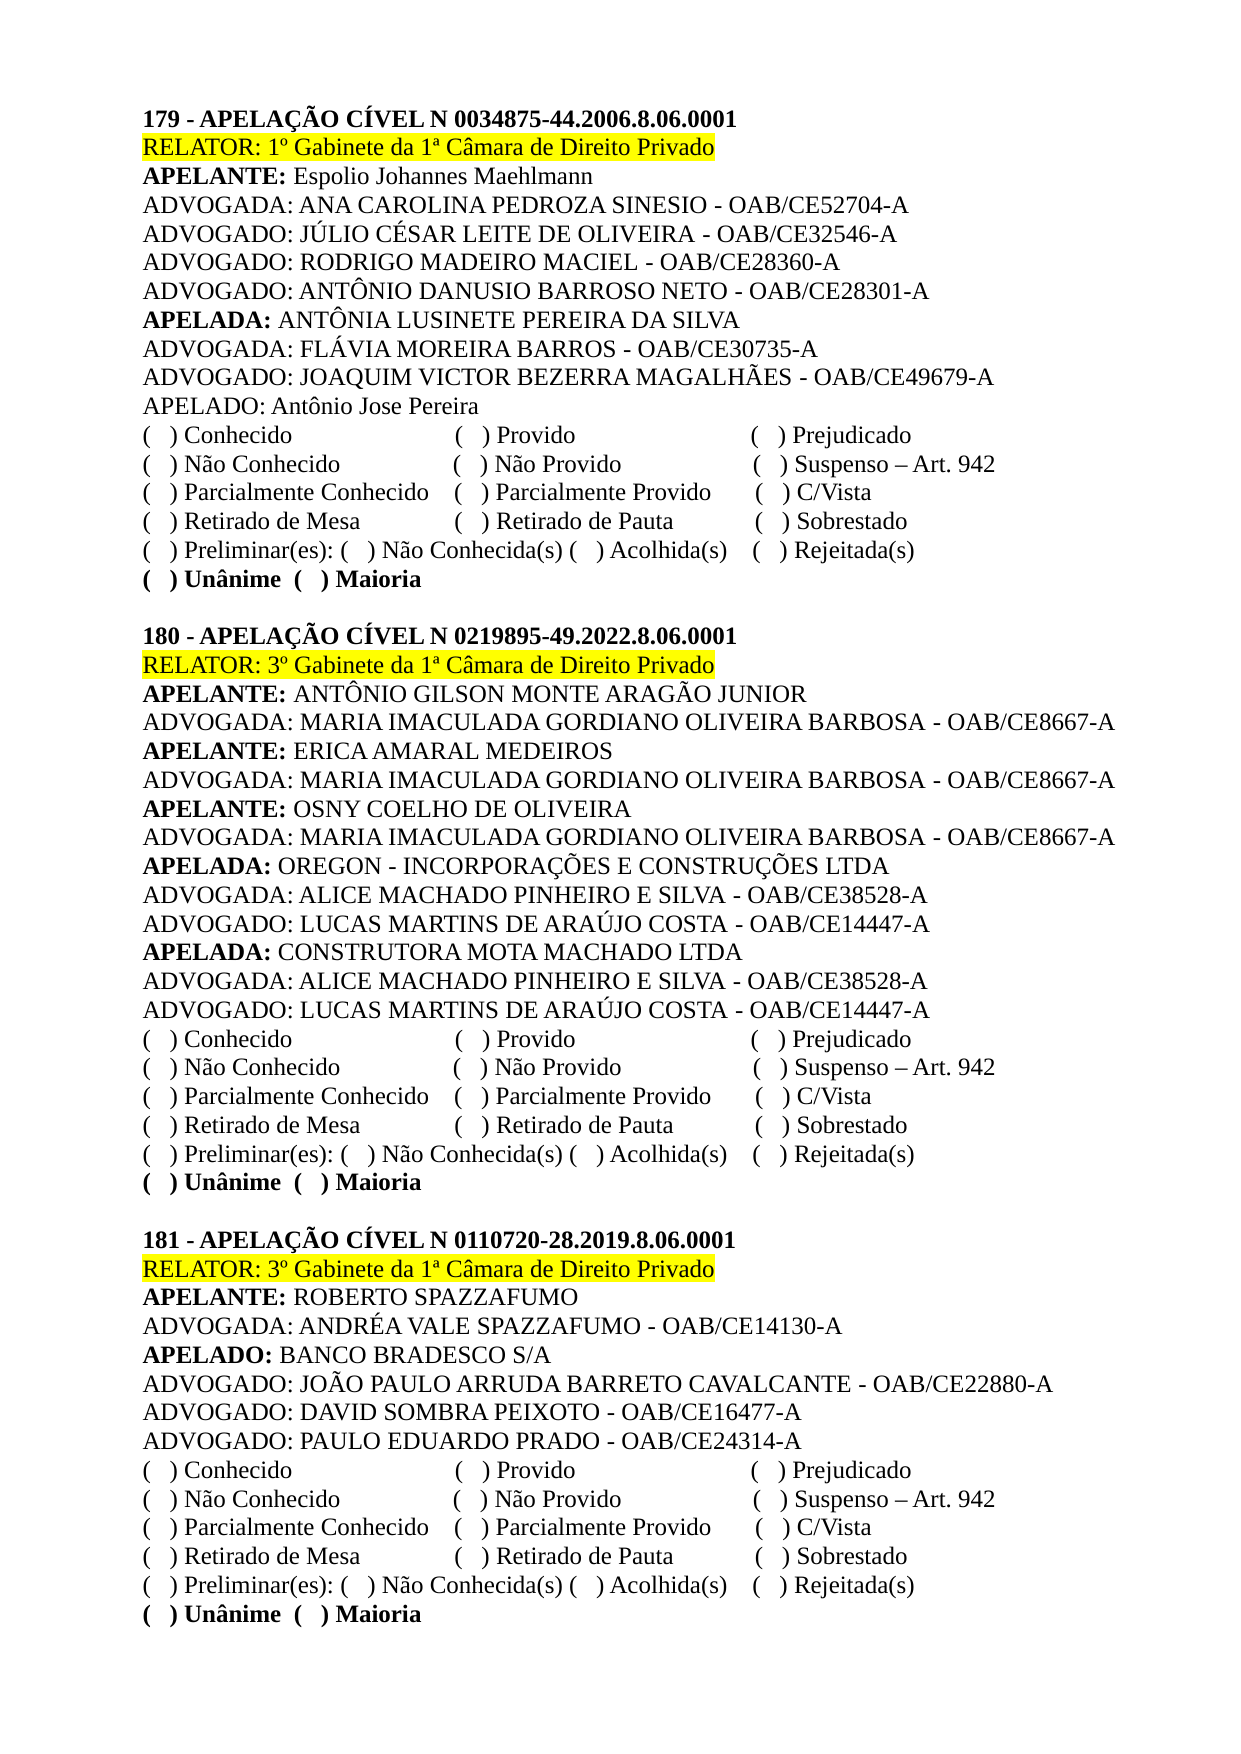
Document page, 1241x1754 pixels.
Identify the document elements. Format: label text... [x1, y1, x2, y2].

text ( ) Unânime ( ) Maioria [142, 1599, 1141, 1627]
text ( ) Retirado de Mesa ( ) Retirado de Pauta ( ) Sobrestado [142, 506, 1141, 535]
text ( ) Retirado de Mesa ( ) Retirado de Pauta ( ) Sobrestado [142, 1541, 1141, 1570]
text ( ) Parcialmente Conhecido ( ) Parcialmente Provido ( ) C/Vista [142, 477, 1141, 506]
text ( ) Não Conhecido ( ) Não Provido ( ) Suspenso – Art. 942 [142, 1052, 1141, 1081]
text 180 - APELAÇÃO CÍVEL N 0219895-49.2022.8.06.0001 RELATOR: 3º Gabinete da 1ª Câmara de Direito Privado APELANTE: ANTÔNIO GILSON MONTE ARAGÃO JUNIOR ADVOGADA: MARIA IMACULADA GORDIANO OLIVEIRA BARBOSA - OAB/CE8667-A APELANTE: ERICA AMARAL MEDEIROS ADVOGADA: MARIA IMACULADA GORDIANO OLIVEIRA BARBOSA - OAB/CE8667-A APELANTE: OSNY COELHO DE OLIVEIRA ADVOGADA: MARIA IMACULADA GORDIANO OLIVEIRA BARBOSA - OAB/CE8667-A APELADA: OREGON - INCORPORAÇÕES E CONSTRUÇÕES LTDA ADVOGADA: ALICE MACHADO PINHEIRO E SILVA - OAB/CE38528-A ADVOGADO: LUCAS MARTINS DE ARAÚJO COSTA - OAB/CE14447-A APELADA: CONSTRUTORA MOTA MACHADO LTDA ADVOGADA: ALICE MACHADO PINHEIRO E SILVA - OAB/CE38528-A ADVOGADO: LUCAS MARTINS DE ARAÚJO COSTA - OAB/CE14447-A ( ) Conhecido ( ) Provido ( ) Prejudicado [142, 621, 1141, 1052]
text ( ) Preliminar(es): ( ) Não Conhecida(s) ( ) Acolhida(s) ( ) Rejeitada(s) [142, 1570, 1141, 1599]
text 179 - APELAÇÃO CÍVEL N 0034875-44.2006.8.06.0001 RELATOR: 1º Gabinete da 1ª Câmara de Direito Privado APELANTE: Espolio Johannes Maehlmann ADVOGADA: ANA CAROLINA PEDROZA SINESIO - OAB/CE52704-A ADVOGADO: JÚLIO CÉSAR LEITE DE OLIVEIRA - OAB/CE32546-A ADVOGADO: RODRIGO MADEIRO MACIEL - OAB/CE28360-A ADVOGADO: ANTÔNIO DANUSIO BARROSO NETO - OAB/CE28301-A APELADA: ANTÔNIA LUSINETE PEREIRA DA SILVA ADVOGADA: FLÁVIA MOREIRA BARROS - OAB/CE30735-A ADVOGADO: JOAQUIM VICTOR BEZERRA MAGALHÃES - OAB/CE49679-A APELADO: Antônio Jose Pereira ( ) Conhecido ( ) Provido ( ) Prejudicado [142, 104, 1141, 449]
text ( ) Parcialmente Conhecido ( ) Parcialmente Provido ( ) C/Vista [142, 1512, 1141, 1541]
text ( ) Não Conhecido ( ) Não Provido ( ) Suspenso – Art. 942 [142, 1484, 1141, 1512]
text ( ) Retirado de Mesa ( ) Retirado de Pauta ( ) Sobrestado [142, 1110, 1141, 1139]
text ( ) Parcialmente Conhecido ( ) Parcialmente Provido ( ) C/Vista [142, 1081, 1141, 1110]
text ( ) Unânime ( ) Maioria [142, 1167, 1141, 1196]
text ( ) Preliminar(es): ( ) Não Conhecida(s) ( ) Acolhida(s) ( ) Rejeitada(s) [142, 535, 1141, 564]
text ( ) Não Conhecido ( ) Não Provido ( ) Suspenso – Art. 942 [142, 449, 1141, 477]
text ( ) Unânime ( ) Maioria [142, 564, 1141, 592]
text 181 - APELAÇÃO CÍVEL N 0110720-28.2019.8.06.0001 RELATOR: 3º Gabinete da 1ª Câmara de Direito Privado APELANTE: ROBERTO SPAZZAFUMO ADVOGADA: ANDRÉA VALE SPAZZAFUMO - OAB/CE14130-A APELADO: BANCO BRADESCO S/A ADVOGADO: JOÃO PAULO ARRUDA BARRETO CAVALCANTE - OAB/CE22880-A ADVOGADO: DAVID SOMBRA PEIXOTO - OAB/CE16477-A ADVOGADO: PAULO EDUARDO PRADO - OAB/CE24314-A ( ) Conhecido ( ) Provido ( ) Prejudicado [142, 1225, 1141, 1484]
text ( ) Preliminar(es): ( ) Não Conhecida(s) ( ) Acolhida(s) ( ) Rejeitada(s) [142, 1139, 1141, 1167]
